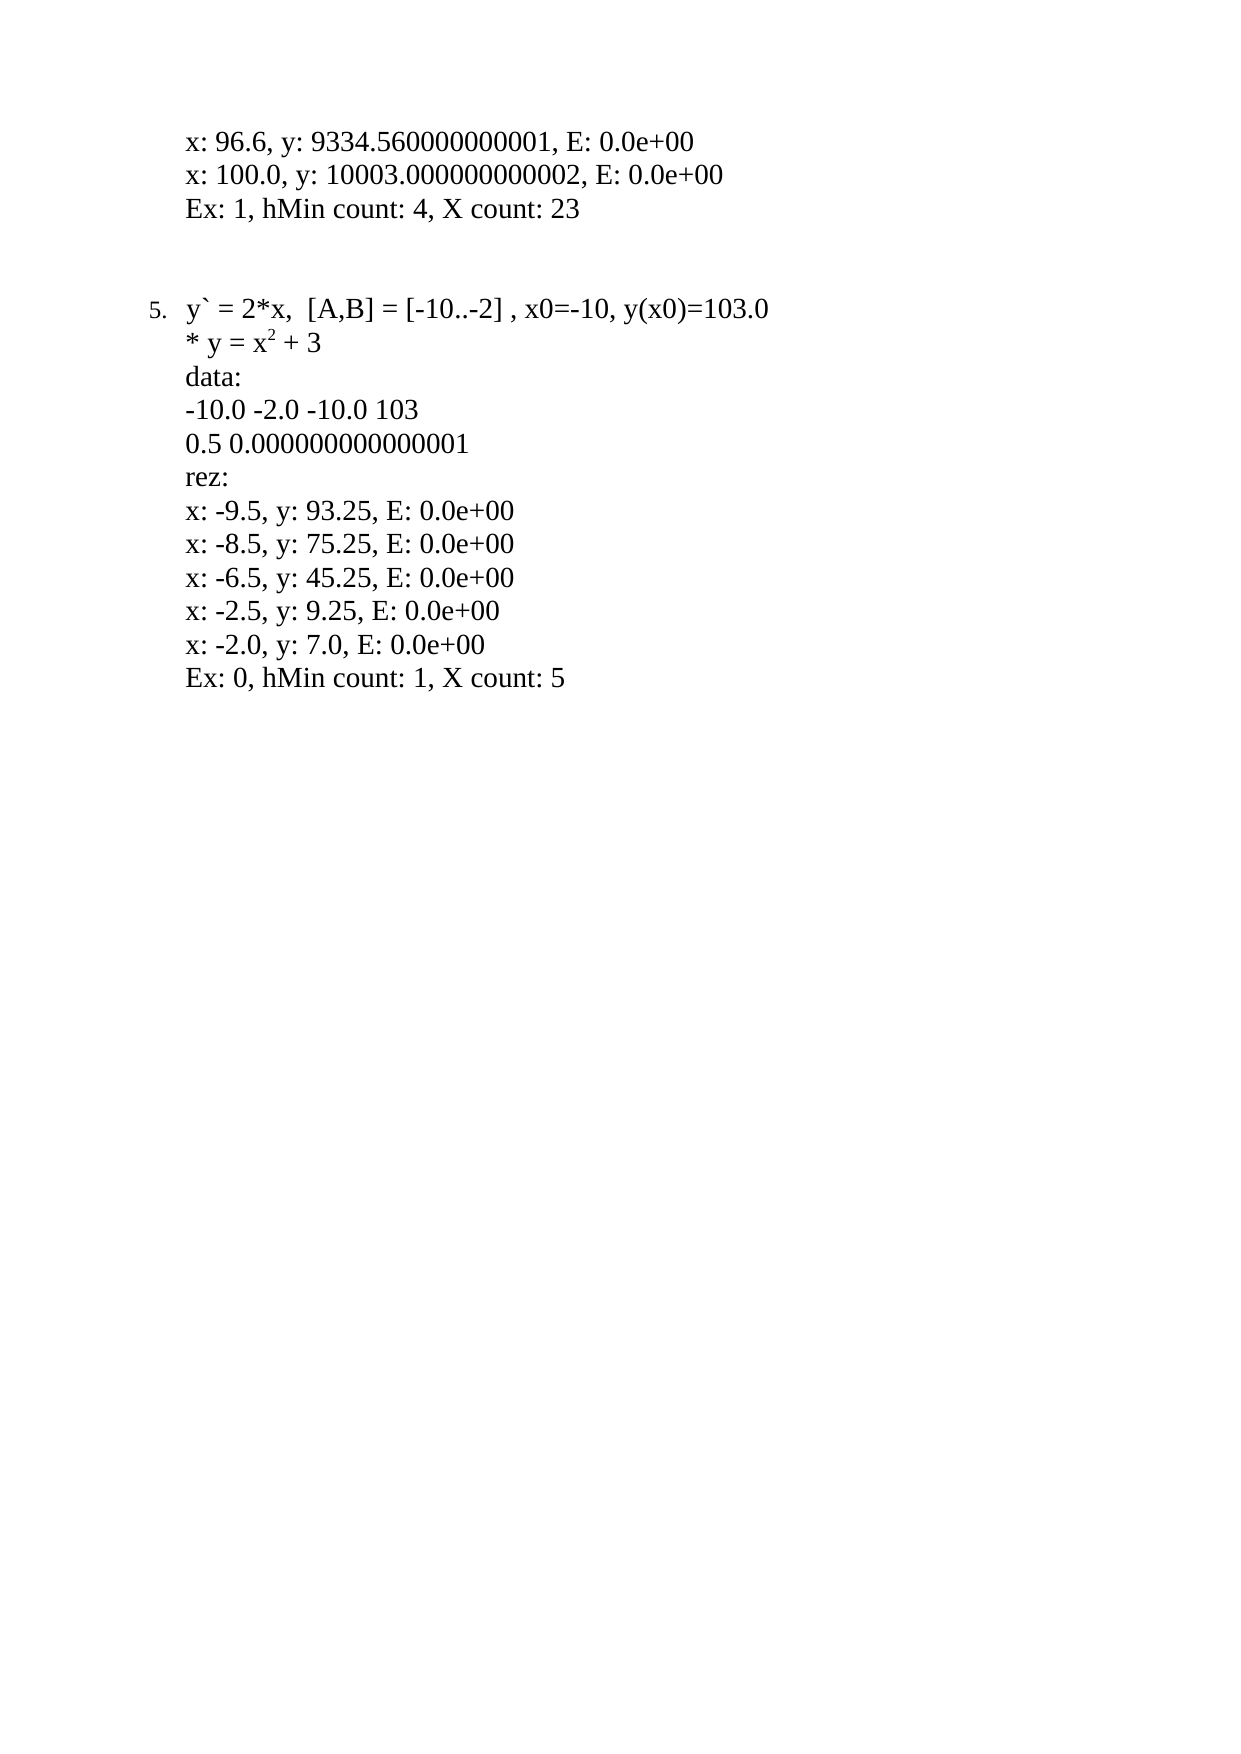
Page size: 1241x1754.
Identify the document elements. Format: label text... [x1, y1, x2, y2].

text Ex: 1, hMin count: 4, X count: 23 [185, 191, 1151, 224]
text x: 100.0, y: 10003.000000000002, E: 0.0e+00 [185, 157, 1151, 191]
text rez: [185, 459, 1151, 493]
text x: -6.5, y: 45.25, E: 0.0e+00 [185, 560, 1151, 593]
list y` = 2*x, [A,B] = [-10..-2] , x0=-10, y(x0)=103.0 [149, 292, 1151, 325]
text -10.0 -2.0 -10.0 103 [185, 392, 1151, 426]
text x: 96.6, y: 9334.560000000001, E: 0.0e+00 [185, 124, 1151, 157]
text x: -2.0, y: 7.0, E: 0.0e+00 [185, 627, 1151, 661]
text x: -9.5, y: 93.25, E: 0.0e+00 [185, 493, 1151, 526]
text data: [185, 359, 1151, 392]
text x: -2.5, y: 9.25, E: 0.0e+00 [185, 593, 1151, 627]
text Ex: 0, hMin count: 1, X count: 5 [185, 661, 1151, 694]
text 0.5 0.000000000000001 [185, 426, 1151, 459]
text * y = x2 + 3 [185, 325, 1151, 359]
text x: -8.5, y: 75.25, E: 0.0e+00 [185, 526, 1151, 560]
